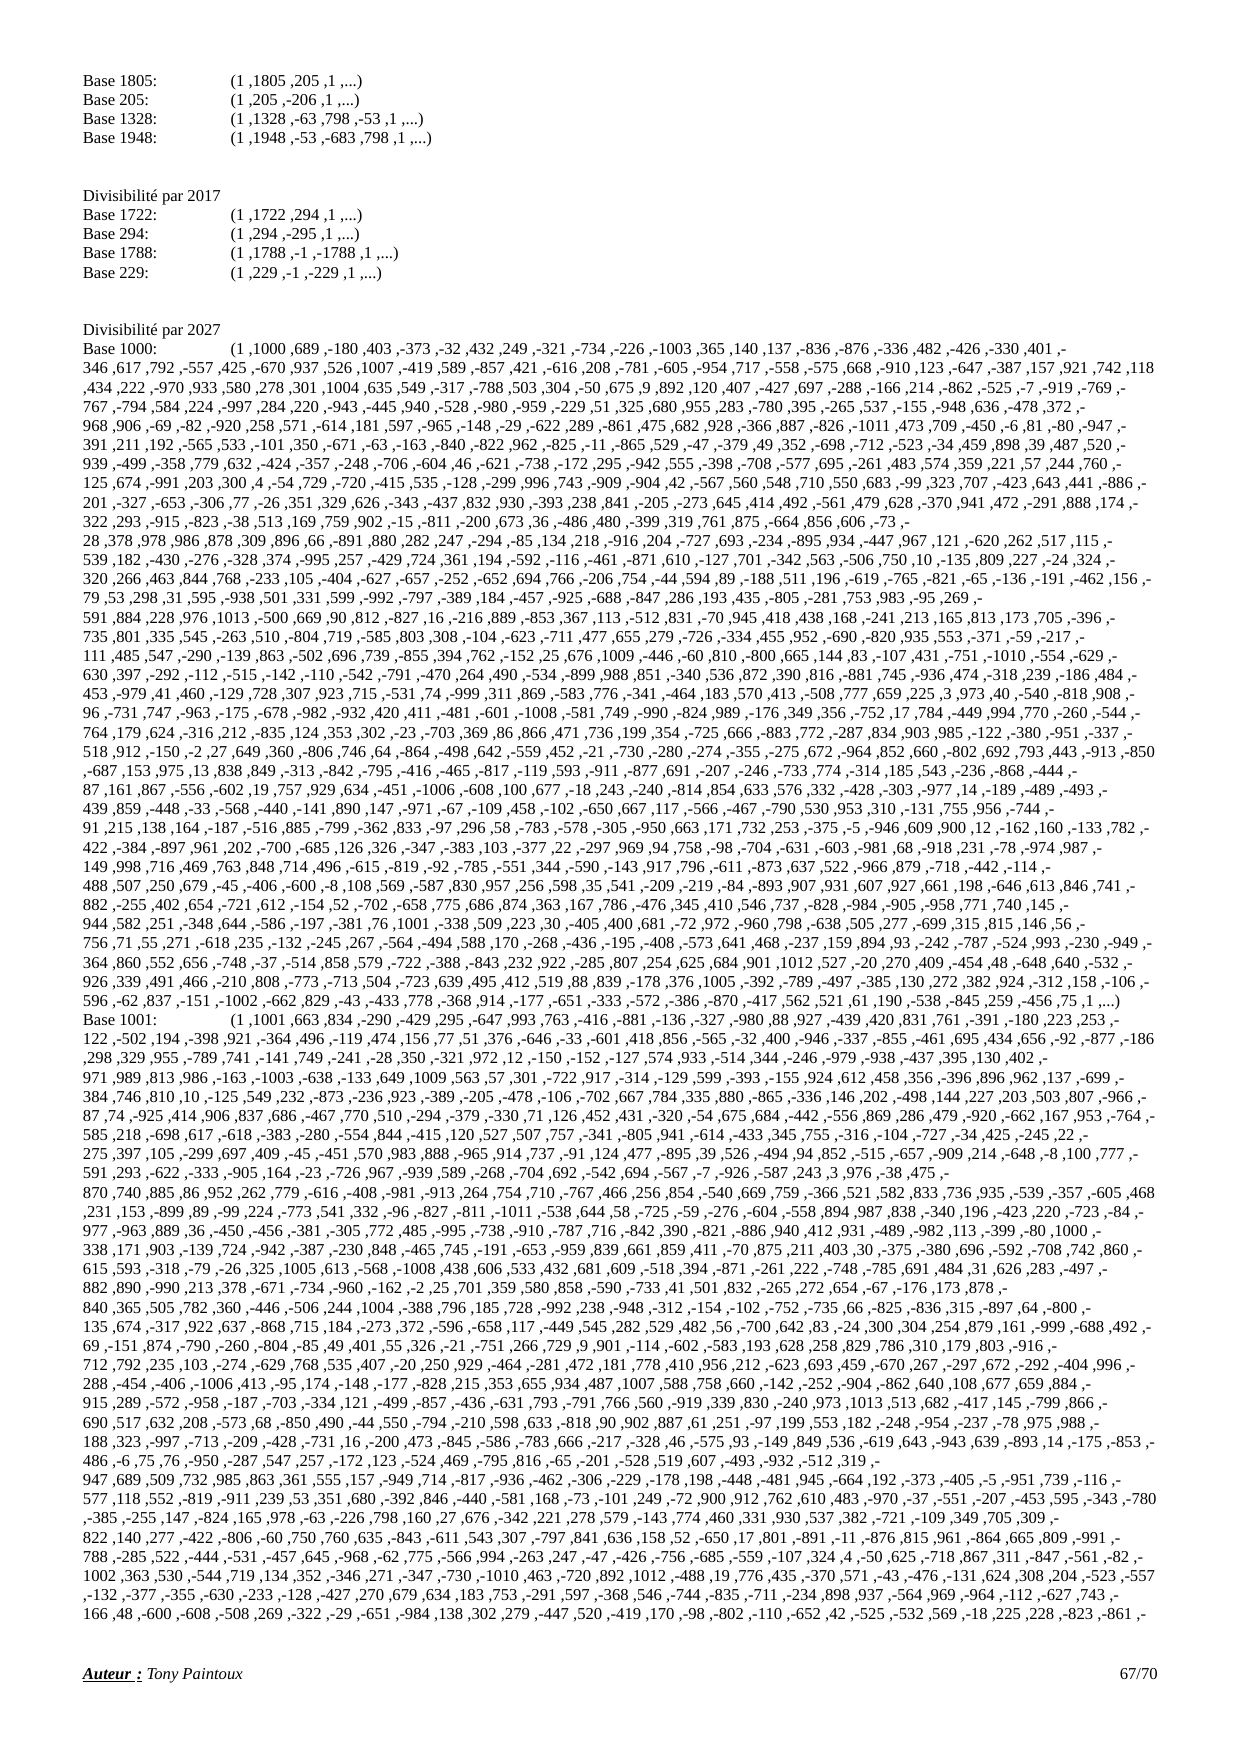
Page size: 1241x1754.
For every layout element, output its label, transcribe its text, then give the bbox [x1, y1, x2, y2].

text Base 1948: (1 ,1948 ,-53 ,-683 ,798 ,1 ,...) [83, 128, 1157, 147]
text Base 1328: (1 ,1328 ,-63 ,798 ,-53 ,1 ,...) [83, 109, 1157, 128]
text Base 205: (1 ,205 ,-206 ,1 ,...) [83, 90, 1157, 109]
text Base 1805: (1 ,1805 ,205 ,1 ,...) [83, 71, 1157, 90]
text Divisibilité par 2027 [83, 320, 1157, 339]
text Base 1000: (1 ,1000 ,689 ,-180 ,403 ,-373 ,-32 ,432 ,249 ,-321 ,-734 ,-226 ,-1003 ,365 ,140 ,137 ,-836 ,-876 ,-336 ,482 ,-426 ,-330 ,401 ,-346 ,617 ,792 ,-557 ,425 ,-670 ,937 ,526 ,1007 ,-419 ,589 ,-857 ,421 ,-616 ,208 ,-781 ,-605 ,-954 ,717 ,-558 ,-575 ,668 ,-910 ,123 ,-647 ,-387 ,157 ,921 ,742 ,118 ,434 ,222 ,-970 ,933 ,580 ,278 ,301 ,1004 ,635 ,549 ,-317 ,-788 ,503 ,304 ,-50 ,675 ,9 ,892 ,120 ,407 ,-427 ,697 ,-288 ,-166 ,214 ,-862 ,-525 ,-7 ,-919 ,-769 ,-767 ,-794 ,584 ,224 ,-997 ,284 ,220 ,-943 ,-445 ,940 ,-528 ,-980 ,-959 ,-229 ,51 ,325 ,680 ,955 ,283 ,-780 ,395 ,-265 ,537 ,-155 ,-948 ,636 ,-478 ,372 ,-968 ,906 ,-69 ,-82 ,-920 ,258 ,571 ,-614 ,181 ,597 ,-965 ,-148 ,-29 ,-622 ,289 ,-861 ,475 ,682 ,928 ,-366 ,887 ,-826 ,-1011 ,473 ,709 ,-450 ,-6 ,81 ,-80 ,-947 ,-391 ,211 ,192 ,-565 ,533 ,-101 ,350 ,-671 ,-63 ,-163 ,-840 ,-822 ,962 ,-825 ,-11 ,-865 ,529 ,-47 ,-379 ,49 ,352 ,-698 ,-712 ,-523 ,-34 ,459 ,898 ,39 ,487 ,520 ,-939 ,-499 ,-358 ,779 ,632 ,-424 ,-357 ,-248 ,-706 ,-604 ,46 ,-621 ,-738 ,-172 ,295 ,-942 ,555 ,-398 ,-708 ,-577 ,695 ,-261 ,483 ,574 ,359 ,221 ,57 ,244 ,760 ,-125 ,674 ,-991 ,203 ,300 ,4 ,-54 ,729 ,-720 ,-415 ,535 ,-128 ,-299 ,996 ,743 ,-909 ,-904 ,42 ,-567 ,560 ,548 ,710 ,550 ,683 ,-99 ,323 ,707 ,-423 ,643 ,441 ,-886 ,-201 ,-327 ,-653 ,-306 ,77 ,-26 ,351 ,329 ,626 ,-343 ,-437 ,832 ,930 ,-393 ,238 ,841 ,-205 ,-273 ,645 ,414 ,492 ,-561 ,479 ,628 ,-370 ,941 ,472 ,-291 ,888 ,174 ,-322 ,293 ,-915 ,-823 ,-38 ,513 ,169 ,759 ,902 ,-15 ,-811 ,-200 ,673 ,36 ,-486 ,480 ,-399 ,319 ,761 ,875 ,-664 ,856 ,606 ,-73 ,-28 ,378 ,978 ,986 ,878 ,309 ,896 ,66 ,-891 ,880 ,282 ,247 ,-294 ,-85 ,134 ,218 ,-916 ,204 ,-727 ,693 ,-234 ,-895 ,934 ,-447 ,967 ,121 ,-620 ,262 ,517 ,115 ,-539 ,182 ,-430 ,-276 ,-328 ,374 ,-995 ,257 ,-429 ,724 ,361 ,194 ,-592 ,-116 ,-461 ,-871 ,610 ,-127 ,701 ,-342 ,563 ,-506 ,750 ,10 ,-135 ,809 ,227 ,-24 ,324 ,-320 ,266 ,463 ,844 ,768 ,-233 ,105 ,-404 ,-627 ,-657 ,-252 ,-652 ,694 ,766 ,-206 ,754 ,-44 ,594 ,89 ,-188 ,511 ,196 ,-619 ,-765 ,-821 ,-65 ,-136 ,-191 ,-462 ,156 ,-79 ,53 ,298 ,31 ,595 ,-938 ,501 ,331 ,599 ,-992 ,-797 ,-389 ,184 ,-457 ,-925 ,-688 ,-847 ,286 ,193 ,435 ,-805 ,-281 ,753 ,983 ,-95 ,269 ,-591 ,884 ,228 ,976 ,1013 ,-500 ,669 ,90 ,812 ,-827 ,16 ,-216 ,889 ,-853 ,367 ,113 ,-512 ,831 ,-70 ,945 ,418 ,438 ,168 ,-241 ,213 ,165 ,813 ,173 ,705 ,-396 ,-735 ,801 ,335 ,545 ,-263 ,510 ,-804 ,719 ,-585 ,803 ,308 ,-104 ,-623 ,-711 ,477 ,655 ,279 ,-726 ,-334 ,455 ,952 ,-690 ,-820 ,935 ,553 ,-371 ,-59 ,-217 ,-111 ,485 ,547 ,-290 ,-139 ,863 ,-502 ,696 ,739 ,-855 ,394 ,762 ,-152 ,25 ,676 ,1009 ,-446 ,-60 ,810 ,-800 ,665 ,144 ,83 ,-107 ,431 ,-751 ,-1010 ,-554 ,-629 ,-630 ,397 ,-292 ,-112 ,-515 ,-142 ,-110 ,-542 ,-791 ,-470 ,264 ,490 ,-534 ,-899 ,988 ,851 ,-340 ,536 ,872 ,390 ,816 ,-881 ,745 ,-936 ,474 ,-318 ,239 ,-186 ,484 ,-453 ,-979 ,41 ,460 ,-129 ,728 ,307 ,923 ,715 ,-531 ,74 ,-999 ,311 ,869 ,-583 ,776 ,-341 ,-464 ,183 ,570 ,413 ,-508 ,777 ,659 ,225 ,3 ,973 ,40 ,-540 ,-818 ,908 ,-96 ,-731 ,747 ,-963 ,-175 ,-678 ,-982 ,-932 ,420 ,411 ,-481 ,-601 ,-1008 ,-581 ,749 ,-990 ,-824 ,989 ,-176 ,349 ,356 ,-752 ,17 ,784 ,-449 ,994 ,770 ,-260 ,-544 ,-764 ,179 ,624 ,-316 ,212 ,-835 ,124 ,353 ,302 ,-23 ,-703 ,369 ,86 ,866 ,471 ,736 ,199 ,354 ,-725 ,666 ,-883 ,772 ,-287 ,834 ,903 ,985 ,-122 ,-380 ,-951 ,-337 ,-518 ,912 ,-150 ,-2 ,27 ,649 ,360 ,-806 ,746 ,64 ,-864 ,-498 ,642 ,-559 ,452 ,-21 ,-730 ,-280 ,-274 ,-355 ,-275 ,672 ,-964 ,852 ,660 ,-802 ,692 ,793 ,443 ,-913 ,-850 ,-687 ,153 ,975 ,13 ,838 ,849 ,-313 ,-842 ,-795 ,-416 ,-465 ,-817 ,-119 ,593 ,-911 ,-877 ,691 ,-207 ,-246 ,-733 ,774 ,-314 ,185 ,543 ,-236 ,-868 ,-444 ,-87 ,161 ,867 ,-556 ,-602 ,19 ,757 ,929 ,634 ,-451 ,-1006 ,-608 ,100 ,677 ,-18 ,243 ,-240 ,-814 ,854 ,633 ,576 ,332 ,-428 ,-303 ,-977 ,14 ,-189 ,-489 ,-493 ,-439 ,859 ,-448 ,-33 ,-568 ,-440 ,-141 ,890 ,147 ,-971 ,-67 ,-109 ,458 ,-102 ,-650 ,667 ,117 ,-566 ,-467 ,-790 ,530 ,953 ,310 ,-131 ,755 ,956 ,-744 ,-91 ,215 ,138 ,164 ,-187 ,-516 ,885 ,-799 ,-362 ,833 ,-97 ,296 ,58 ,-783 ,-578 ,-305 ,-950 ,663 ,171 ,732 ,253 ,-375 ,-5 ,-946 ,609 ,900 ,12 ,-162 ,160 ,-133 ,782 ,-422 ,-384 ,-897 ,961 ,202 ,-700 ,-685 ,126 ,326 ,-347 ,-383 ,103 ,-377 ,22 ,-297 ,969 ,94 ,758 ,-98 ,-704 ,-631 ,-603 ,-981 ,68 ,-918 ,231 ,-78 ,-974 ,987 ,-149 ,998 ,716 ,469 ,763 ,848 ,714 ,496 ,-615 ,-819 ,-92 ,-785 ,-551 ,344 ,-590 ,-143 ,917 ,796 ,-611 ,-873 ,637 ,522 ,-966 ,879 ,-718 ,-442 ,-114 ,-488 ,507 ,250 ,679 ,-45 ,-406 ,-600 ,-8 ,108 ,569 ,-587 ,830 ,957 ,256 ,598 ,35 ,541 ,-209 ,-219 ,-84 ,-893 ,907 ,931 ,607 ,927 ,661 ,198 ,-646 ,613 ,846 ,741 ,-882 ,-255 ,402 ,654 ,-721 ,612 ,-154 ,52 ,-702 ,-658 ,775 ,686 ,874 ,363 ,167 ,786 ,-476 ,345 ,410 ,546 ,737 ,-828 ,-984 ,-905 ,-958 ,771 ,740 ,145 ,-944 ,582 ,251 ,-348 ,644 ,-586 ,-197 ,-381 ,76 ,1001 ,-338 ,509 ,223 ,30 ,-405 ,400 ,681 ,-72 ,972 ,-960 ,798 ,-638 ,505 ,277 ,-699 ,315 ,815 ,146 ,56 ,-756 ,71 ,55 ,271 ,-618 ,235 ,-132 ,-245 ,267 ,-564 ,-494 ,588 ,170 ,-268 ,-436 ,-195 ,-408 ,-573 ,641 ,468 ,-237 ,159 ,894 ,93 ,-242 ,-787 ,-524 ,993 ,-230 ,-949 ,-364 ,860 ,552 ,656 ,-748 ,-37 ,-514 ,858 ,579 ,-722 ,-388 ,-843 ,232 ,922 ,-285 ,807 ,254 ,625 ,684 ,901 ,1012 ,527 ,-20 ,270 ,409 ,-454 ,48 ,-648 ,640 ,-532 ,-926 ,339 ,491 ,466 ,-210 ,808 ,-773 ,-713 ,504 ,-723 ,639 ,495 ,412 ,519 ,88 ,839 ,-178 ,376 ,1005 ,-392 ,-789 ,-497 ,-385 ,130 ,272 ,382 ,924 ,-312 ,158 ,-106 ,-596 ,-62 ,837 ,-151 ,-1002 ,-662 ,829 ,-43 ,-433 ,778 ,-368 ,914 ,-177 ,-651 ,-333 ,-572 ,-386 ,-870 ,-417 ,562 ,521 ,61 ,190 ,-538 ,-845 ,259 ,-456 ,75 ,1 ,...) [83, 339, 1157, 1010]
text Base 229: (1 ,229 ,-1 ,-229 ,1 ,...) [83, 262, 1157, 282]
text Base 1001: (1 ,1001 ,663 ,834 ,-290 ,-429 ,295 ,-647 ,993 ,763 ,-416 ,-881 ,-136 ,-327 ,-980 ,88 ,927 ,-439 ,420 ,831 ,761 ,-391 ,-180 ,223 ,253 ,-122 ,-502 ,194 ,-398 ,921 ,-364 ,496 ,-119 ,474 ,156 ,77 ,51 ,376 ,-646 ,-33 ,-601 ,418 ,856 ,-565 ,-32 ,400 ,-946 ,-337 ,-855 ,-461 ,695 ,434 ,656 ,-92 ,-877 ,-186 ,298 ,329 ,955 ,-789 ,741 ,-141 ,749 ,-241 ,-28 ,350 ,-321 ,972 ,12 ,-150 ,-152 ,-127 ,574 ,933 ,-514 ,344 ,-246 ,-979 ,-938 ,-437 ,395 ,130 ,402 ,-971 ,989 ,813 ,986 ,-163 ,-1003 ,-638 ,-133 ,649 ,1009 ,563 ,57 ,301 ,-722 ,917 ,-314 ,-129 ,599 ,-393 ,-155 ,924 ,612 ,458 ,356 ,-396 ,896 ,962 ,137 ,-699 ,-384 ,746 ,810 ,10 ,-125 ,549 ,232 ,-873 ,-236 ,923 ,-389 ,-205 ,-478 ,-106 ,-702 ,667 ,784 ,335 ,880 ,-865 ,-336 ,146 ,202 ,-498 ,144 ,227 ,203 ,503 ,807 ,-966 ,-87 ,74 ,-925 ,414 ,906 ,837 ,686 ,-467 ,770 ,510 ,-294 ,-379 ,-330 ,71 ,126 ,452 ,431 ,-320 ,-54 ,675 ,684 ,-442 ,-556 ,869 ,286 ,479 ,-920 ,-662 ,167 ,953 ,-764 ,-585 ,218 ,-698 ,617 ,-618 ,-383 ,-280 ,-554 ,844 ,-415 ,120 ,527 ,507 ,757 ,-341 ,-805 ,941 ,-614 ,-433 ,345 ,755 ,-316 ,-104 ,-727 ,-34 ,425 ,-245 ,22 ,-275 ,397 ,105 ,-299 ,697 ,409 ,-45 ,-451 ,570 ,983 ,888 ,-965 ,914 ,737 ,-91 ,124 ,477 ,-895 ,39 ,526 ,-494 ,94 ,852 ,-515 ,-657 ,-909 ,214 ,-648 ,-8 ,100 ,777 ,-591 ,293 ,-622 ,-333 ,-905 ,164 ,-23 ,-726 ,967 ,-939 ,589 ,-268 ,-704 ,692 ,-542 ,694 ,-567 ,-7 ,-926 ,-587 ,243 ,3 ,976 ,-38 ,475 ,-870 ,740 ,885 ,86 ,952 ,262 ,779 ,-616 ,-408 ,-981 ,-913 ,264 ,754 ,710 ,-767 ,466 ,256 ,854 ,-540 ,669 ,759 ,-366 ,521 ,582 ,833 ,736 ,935 ,-539 ,-357 ,-605 ,468 ,231 ,153 ,-899 ,89 ,-99 ,224 ,-773 ,541 ,332 ,-96 ,-827 ,-811 ,-1011 ,-538 ,644 ,58 ,-725 ,-59 ,-276 ,-604 ,-558 ,894 ,987 ,838 ,-340 ,196 ,-423 ,220 ,-723 ,-84 ,-977 ,-963 ,889 ,36 ,-450 ,-456 ,-381 ,-305 ,772 ,485 ,-995 ,-738 ,-910 ,-787 ,716 ,-842 ,390 ,-821 ,-886 ,940 ,412 ,931 ,-489 ,-982 ,113 ,-399 ,-80 ,1000 ,-338 ,171 ,903 ,-139 ,724 ,-942 ,-387 ,-230 ,848 ,-465 ,745 ,-191 ,-653 ,-959 ,839 ,661 ,859 ,411 ,-70 ,875 ,211 ,403 ,30 ,-375 ,-380 ,696 ,-592 ,-708 ,742 ,860 ,-615 ,593 ,-318 ,-79 ,-26 ,325 ,1005 ,613 ,-568 ,-1008 ,438 ,606 ,533 ,432 ,681 ,609 ,-518 ,394 ,-871 ,-261 ,222 ,-748 ,-785 ,691 ,484 ,31 ,626 ,283 ,-497 ,-882 ,890 ,-990 ,213 ,378 ,-671 ,-734 ,-960 ,-162 ,-2 ,25 ,701 ,359 ,580 ,858 ,-590 ,-733 ,41 ,501 ,832 ,-265 ,272 ,654 ,-67 ,-176 ,173 ,878 ,-840 ,365 ,505 ,782 ,360 ,-446 ,-506 ,244 ,1004 ,-388 ,796 ,185 ,728 ,-992 ,238 ,-948 ,-312 ,-154 ,-102 ,-752 ,-735 ,66 ,-825 ,-836 ,315 ,-897 ,64 ,-800 ,-135 ,674 ,-317 ,922 ,637 ,-868 ,715 ,184 ,-273 ,372 ,-596 ,-658 ,117 ,-449 ,545 ,282 ,529 ,482 ,56 ,-700 ,642 ,83 ,-24 ,300 ,304 ,254 ,879 ,161 ,-999 ,-688 ,492 ,-69 ,-151 ,874 ,-790 ,-260 ,-804 ,-85 ,49 ,401 ,55 ,326 ,-21 ,-751 ,266 ,729 ,9 ,901 ,-114 ,-602 ,-583 ,193 ,628 ,258 ,829 ,786 ,310 ,179 ,803 ,-916 ,-712 ,792 ,235 ,103 ,-274 ,-629 ,768 ,535 ,407 ,-20 ,250 ,929 ,-464 ,-281 ,472 ,181 ,778 ,410 ,956 ,212 ,-623 ,693 ,459 ,-670 ,267 ,-297 ,672 ,-292 ,-404 ,996 ,-288 ,-454 ,-406 ,-1006 ,413 ,-95 ,174 ,-148 ,-177 ,-828 ,215 ,353 ,655 ,934 ,487 ,1007 ,588 ,758 ,660 ,-142 ,-252 ,-904 ,-862 ,640 ,108 ,677 ,659 ,884 ,-915 ,289 ,-572 ,-958 ,-187 ,-703 ,-334 ,121 ,-499 ,-857 ,-436 ,-631 ,793 ,-791 ,766 ,560 ,-919 ,339 ,830 ,-240 ,973 ,1013 ,513 ,682 ,-417 ,145 ,-799 ,866 ,-690 ,517 ,632 ,208 ,-573 ,68 ,-850 ,490 ,-44 ,550 ,-794 ,-210 ,598 ,633 ,-818 ,90 ,902 ,887 ,61 ,251 ,-97 ,199 ,553 ,182 ,-248 ,-954 ,-237 ,-78 ,975 ,988 ,-188 ,323 ,-997 ,-713 ,-209 ,-428 ,-731 ,16 ,-200 ,473 ,-845 ,-586 ,-783 ,666 ,-217 ,-328 ,46 ,-575 ,93 ,-149 ,849 ,536 ,-619 ,643 ,-943 ,639 ,-893 ,14 ,-175 ,-853 ,-486 ,-6 ,75 ,76 ,-950 ,-287 ,547 ,257 ,-172 ,123 ,-524 ,469 ,-795 ,816 ,-65 ,-201 ,-528 ,519 ,607 ,-493 ,-932 ,-512 ,319 ,-947 ,689 ,509 ,732 ,985 ,863 ,361 ,555 ,157 ,-949 ,714 ,-817 ,-936 ,-462 ,-306 ,-229 ,-178 ,198 ,-448 ,-481 ,945 ,-664 ,192 ,-373 ,-405 ,-5 ,-951 ,739 ,-116 ,-577 ,118 ,552 ,-819 ,-911 ,239 ,53 ,351 ,680 ,-392 ,846 ,-440 ,-581 ,168 ,-73 ,-101 ,249 ,-72 ,900 ,912 ,762 ,610 ,483 ,-970 ,-37 ,-551 ,-207 ,-453 ,595 ,-343 ,-780 ,-385 ,-255 ,147 ,-824 ,165 ,978 ,-63 ,-226 ,798 ,160 ,27 ,676 ,-342 ,221 ,278 ,579 ,-143 ,774 ,460 ,331 ,930 ,537 ,382 ,-721 ,-109 ,349 ,705 ,309 ,-822 ,140 ,277 ,-422 ,-806 ,-60 ,750 ,760 ,635 ,-843 ,-611 ,543 ,307 ,-797 ,841 ,636 ,158 ,52 ,-650 ,17 ,801 ,-891 ,-11 ,-876 ,815 ,961 ,-864 ,665 ,809 ,-991 ,-788 ,-285 ,522 ,-444 ,-531 ,-457 ,645 ,-968 ,-62 ,775 ,-566 ,994 ,-263 ,247 ,-47 ,-426 ,-756 ,-685 ,-559 ,-107 ,324 ,4 ,-50 ,625 ,-718 ,867 ,311 ,-847 ,-561 ,-82 ,-1002 ,363 ,530 ,-544 ,719 ,134 ,352 ,-346 ,271 ,-347 ,-730 ,-1010 ,463 ,-720 ,892 ,1012 ,-488 ,19 ,776 ,435 ,-370 ,571 ,-43 ,-476 ,-131 ,624 ,308 ,204 ,-523 ,-557 ,-132 ,-377 ,-355 ,-630 ,-233 ,-128 ,-427 ,270 ,679 ,634 ,183 ,753 ,-291 ,597 ,-368 ,546 ,-744 ,-835 ,-711 ,-234 ,898 ,937 ,-564 ,969 ,-964 ,-112 ,-627 ,743 ,-166 ,48 ,-600 ,-608 ,-508 ,269 ,-322 ,-29 ,-651 ,-984 ,138 ,302 ,279 ,-447 ,520 ,-419 ,170 ,-98 ,-802 ,-110 ,-652 ,42 ,-525 ,-532 ,569 ,-18 ,225 ,228 ,-823 ,-861 ,- [83, 1010, 1157, 1623]
text Base 1788: (1 ,1788 ,-1 ,-1788 ,1 ,...) [83, 243, 1157, 262]
text Divisibilité par 2017 [83, 186, 1157, 205]
text Base 1722: (1 ,1722 ,294 ,1 ,...) [83, 205, 1157, 224]
text Base 294: (1 ,294 ,-295 ,1 ,...) [83, 224, 1157, 243]
